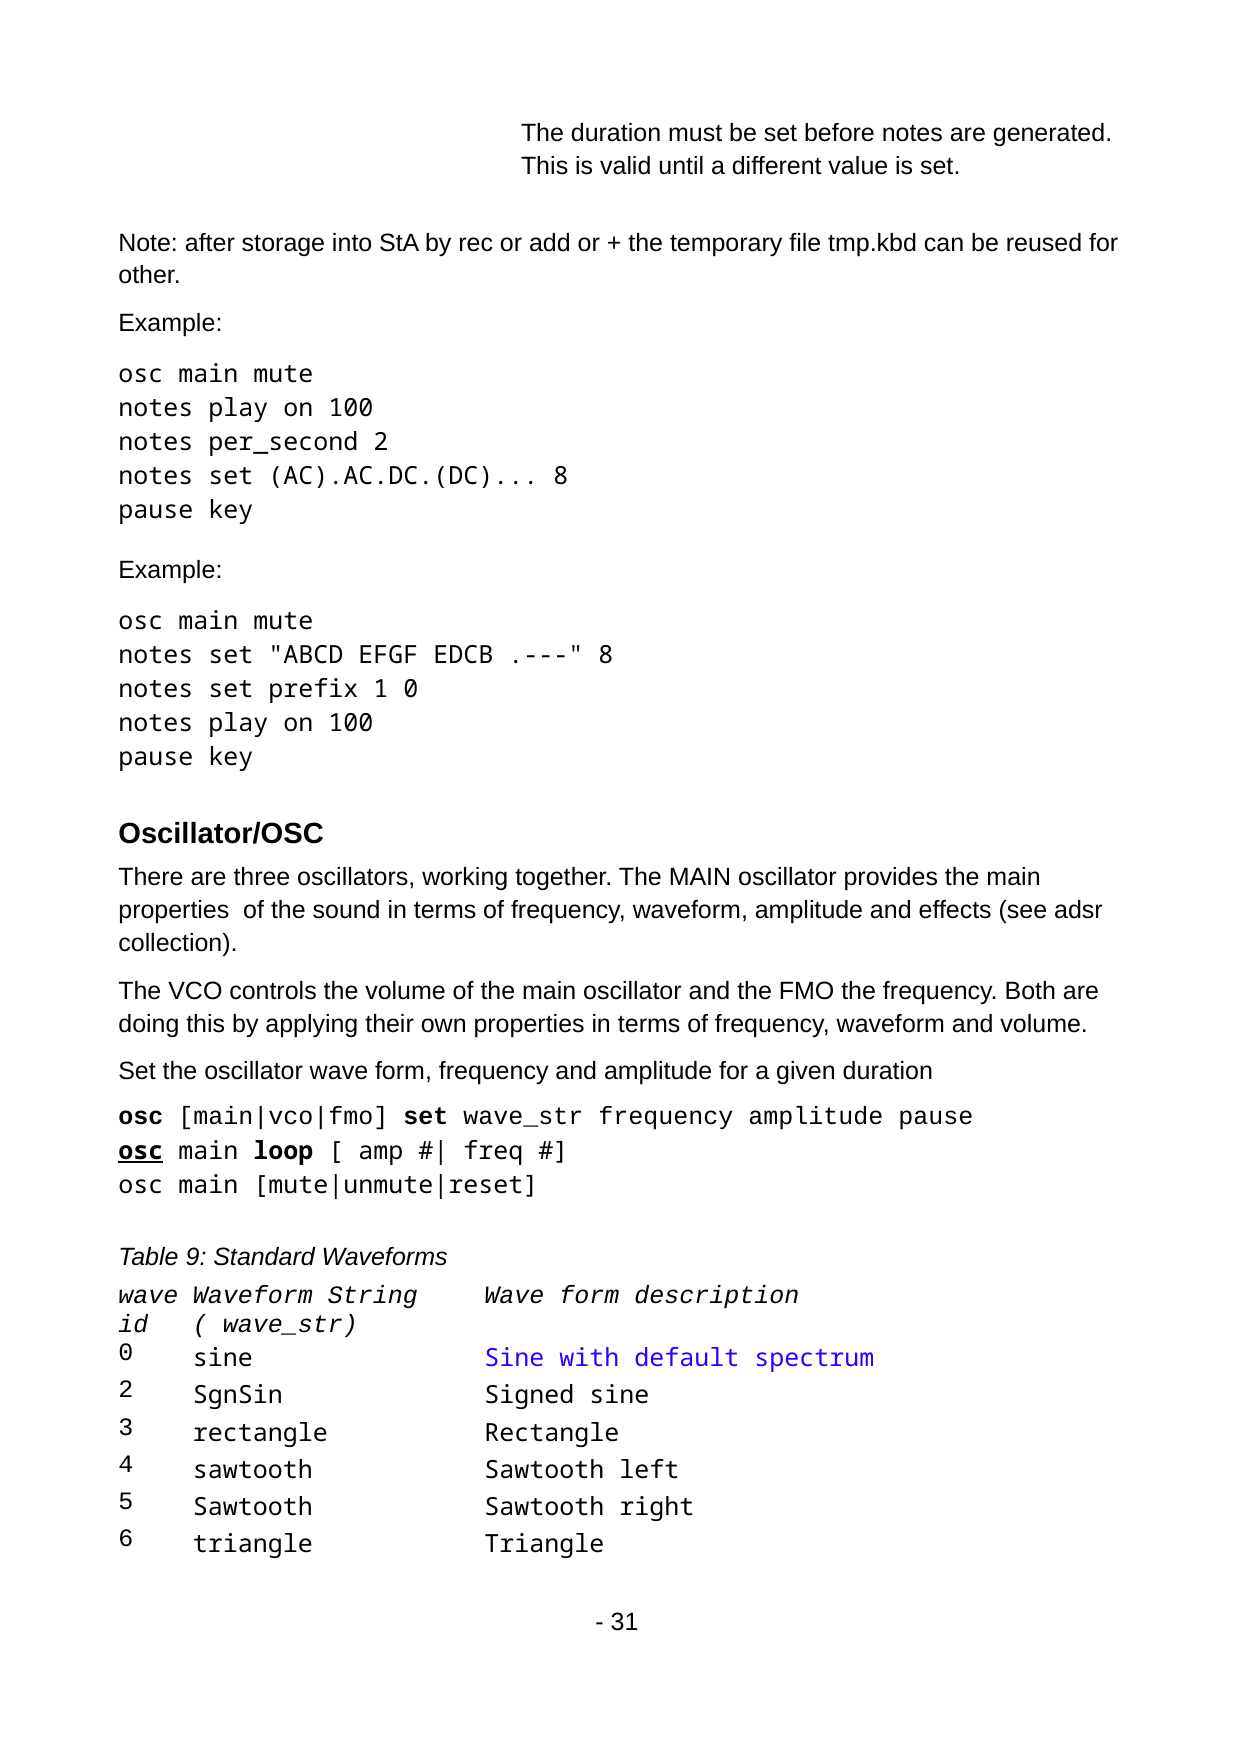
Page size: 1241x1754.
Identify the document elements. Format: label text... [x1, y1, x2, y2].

table_header waveid [118, 1283, 193, 1339]
text osc main loop [ amp #| freq #] [118, 1132, 1122, 1166]
text notes set (AC).AC.DC.(DC)... 8 [118, 458, 1122, 492]
table_cell SgnSin [193, 1377, 484, 1414]
table_cell rectangle [193, 1414, 484, 1451]
table_cell Sine with default spectrum [484, 1340, 924, 1377]
table_cell sawtooth [193, 1451, 484, 1489]
text osc main [mute|unmute|reset] [118, 1166, 1122, 1200]
table_cell 4 [118, 1451, 193, 1489]
text osc [main|vco|fmo] set wave_str frequency amplitude pause [118, 1104, 1122, 1132]
table_cell Signed sine [484, 1377, 924, 1414]
table_cell Sawtooth left [484, 1451, 924, 1489]
text Table 9: Standard Waveforms [118, 1242, 1122, 1270]
text There are three oscillators, working together. The MAIN oscillator provides the main properties of the sound in terms of frequency, waveform, amplitude and effects (see adsr collection). [118, 862, 1122, 957]
text Note: after storage into StA by rec or add or + the temporary file tmp.kbd can be reused for other. [118, 227, 1122, 289]
table_cell 0 [118, 1340, 193, 1377]
table_cell Sawtooth right [484, 1489, 924, 1526]
table_header Wave form description [484, 1283, 924, 1339]
table_cell Triangle [484, 1526, 924, 1563]
text pause key [118, 492, 1122, 526]
table_cell The duration must be set before notes are generated. This is valid until a different value is set. [521, 118, 1122, 199]
table_cell sine [193, 1340, 484, 1377]
table_cell 6 [118, 1526, 193, 1563]
table_cell 5 [118, 1489, 193, 1526]
text Set the oscillator wave form, frequency and amplitude for a given duration [118, 1056, 1122, 1085]
text notes set "ABCD EFGF EDCB .---" 8 [118, 636, 1122, 671]
text notes play on 100 [118, 390, 1122, 424]
text The VCO controls the volume of the main oscillator and the FMO the frequency. Both are doing this by applying their own properties in terms of frequency, waveform and volume. [118, 976, 1122, 1037]
text notes per_second 2 [118, 424, 1122, 458]
text notes set prefix 1 0 [118, 671, 1122, 704]
text Example: [118, 555, 1122, 583]
table_cell 2 [118, 1377, 193, 1414]
text notes play on 100 [118, 704, 1122, 739]
table_cell 3 [118, 1414, 193, 1451]
text Example: [118, 308, 1122, 337]
table_cell Rectangle [484, 1414, 924, 1451]
table_header Waveform String ( wave_str) [193, 1283, 484, 1339]
table_cell Sawtooth [193, 1489, 484, 1526]
text osc main mute [118, 356, 1122, 390]
text osc main mute [118, 602, 1122, 636]
table_cell [118, 118, 521, 199]
table_cell triangle [193, 1526, 484, 1563]
text pause key [118, 739, 1122, 773]
subtitle Oscillator/OSC [118, 816, 1122, 849]
